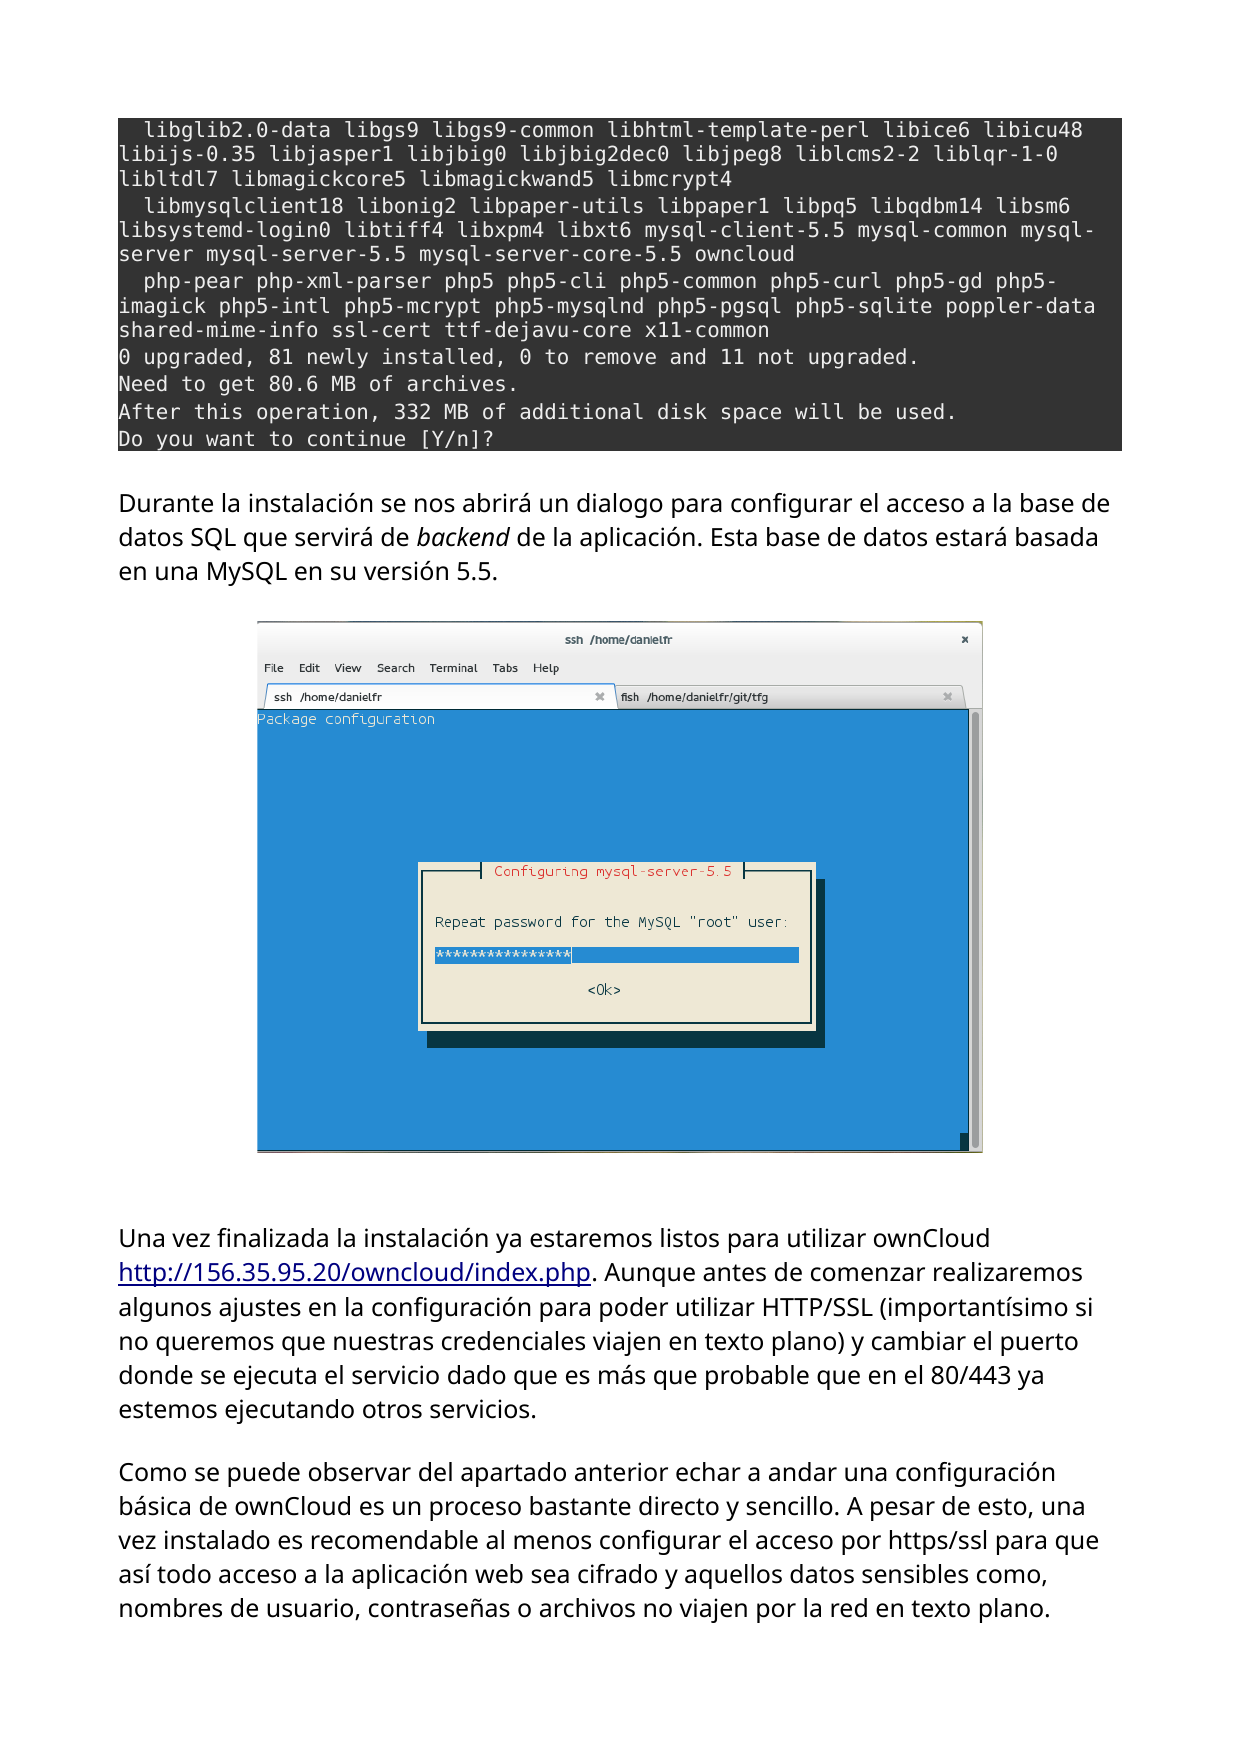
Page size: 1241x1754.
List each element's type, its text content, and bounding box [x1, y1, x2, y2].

text libglib2.0-data libgs9 libgs9-common libhtml-template-perl libice6 libicu48 libijs-0.35 libjasper1 libjbig0 libjbig2dec0 libjpeg8 liblcms2-2 liblqr-1-0 libltdl7 libmagickcore5 libmagickwand5 libmcrypt4 [118, 118, 1122, 191]
text 0 upgraded, 81 newly installed, 0 to remove and 11 not upgraded. [118, 345, 1122, 369]
text libmysqlclient18 libonig2 libpaper-utils libpaper1 libpq5 libqdbm14 libsm6 libsystemd-login0 libtiff4 libxpm4 libxt6 mysql-client-5.5 mysql-common mysql-server mysql-server-5.5 mysql-server-core-5.5 owncloud [118, 194, 1122, 267]
text http://156.35.95.20/owncloud/index.php. Aunque antes de comenzar realizaremos algunos ajustes en la configuración para poder utilizar HTTP/SSL (importantísimo si no queremos que nuestras credenciales viajen en texto plano) y cambiar el puerto donde se ejecuta el servicio dado que es más que probable que en el 80/443 ya estemos ejecutando otros servicios. [118, 1255, 1122, 1425]
picture [257, 711, 967, 1149]
text Do you want to continue [Y/n]? [118, 427, 1122, 451]
text Una vez finalizada la instalación ya estaremos listos para utilizar ownCloud [118, 1221, 1122, 1255]
text php-pear php-xml-parser php5 php5-cli php5-common php5-curl php5-gd php5-imagick php5-intl php5-mcrypt php5-mysqlnd php5-pgsql php5-sqlite poppler-data shared-mime-info ssl-cert ttf-dejavu-core x11-common [118, 269, 1122, 342]
picture [257, 621, 983, 1153]
text Need to get 80.6 MB of archives. [118, 372, 1122, 397]
text Durante la instalación se nos abrirá un dialogo para configurar el acceso a la base de datos SQL que servirá de backend de la aplicación. Esta base de datos estará basada en una MySQL en su versión 5.5. [118, 485, 1122, 587]
text Como se puede observar del apartado anterior echar a andar una configuración básica de ownCloud es un proceso bastante directo y sencillo. A pesar de esto, una vez instalado es recomendable al menos configurar el acceso por https/ssl para que así todo acceso a la aplicación web sea cifrado y aquellos datos sensibles como, nombres de usuario, contraseñas o archivos no viajen por la red en texto plano. [118, 1454, 1122, 1625]
text After this operation, 332 MB of additional disk space will be used. [118, 400, 1122, 424]
